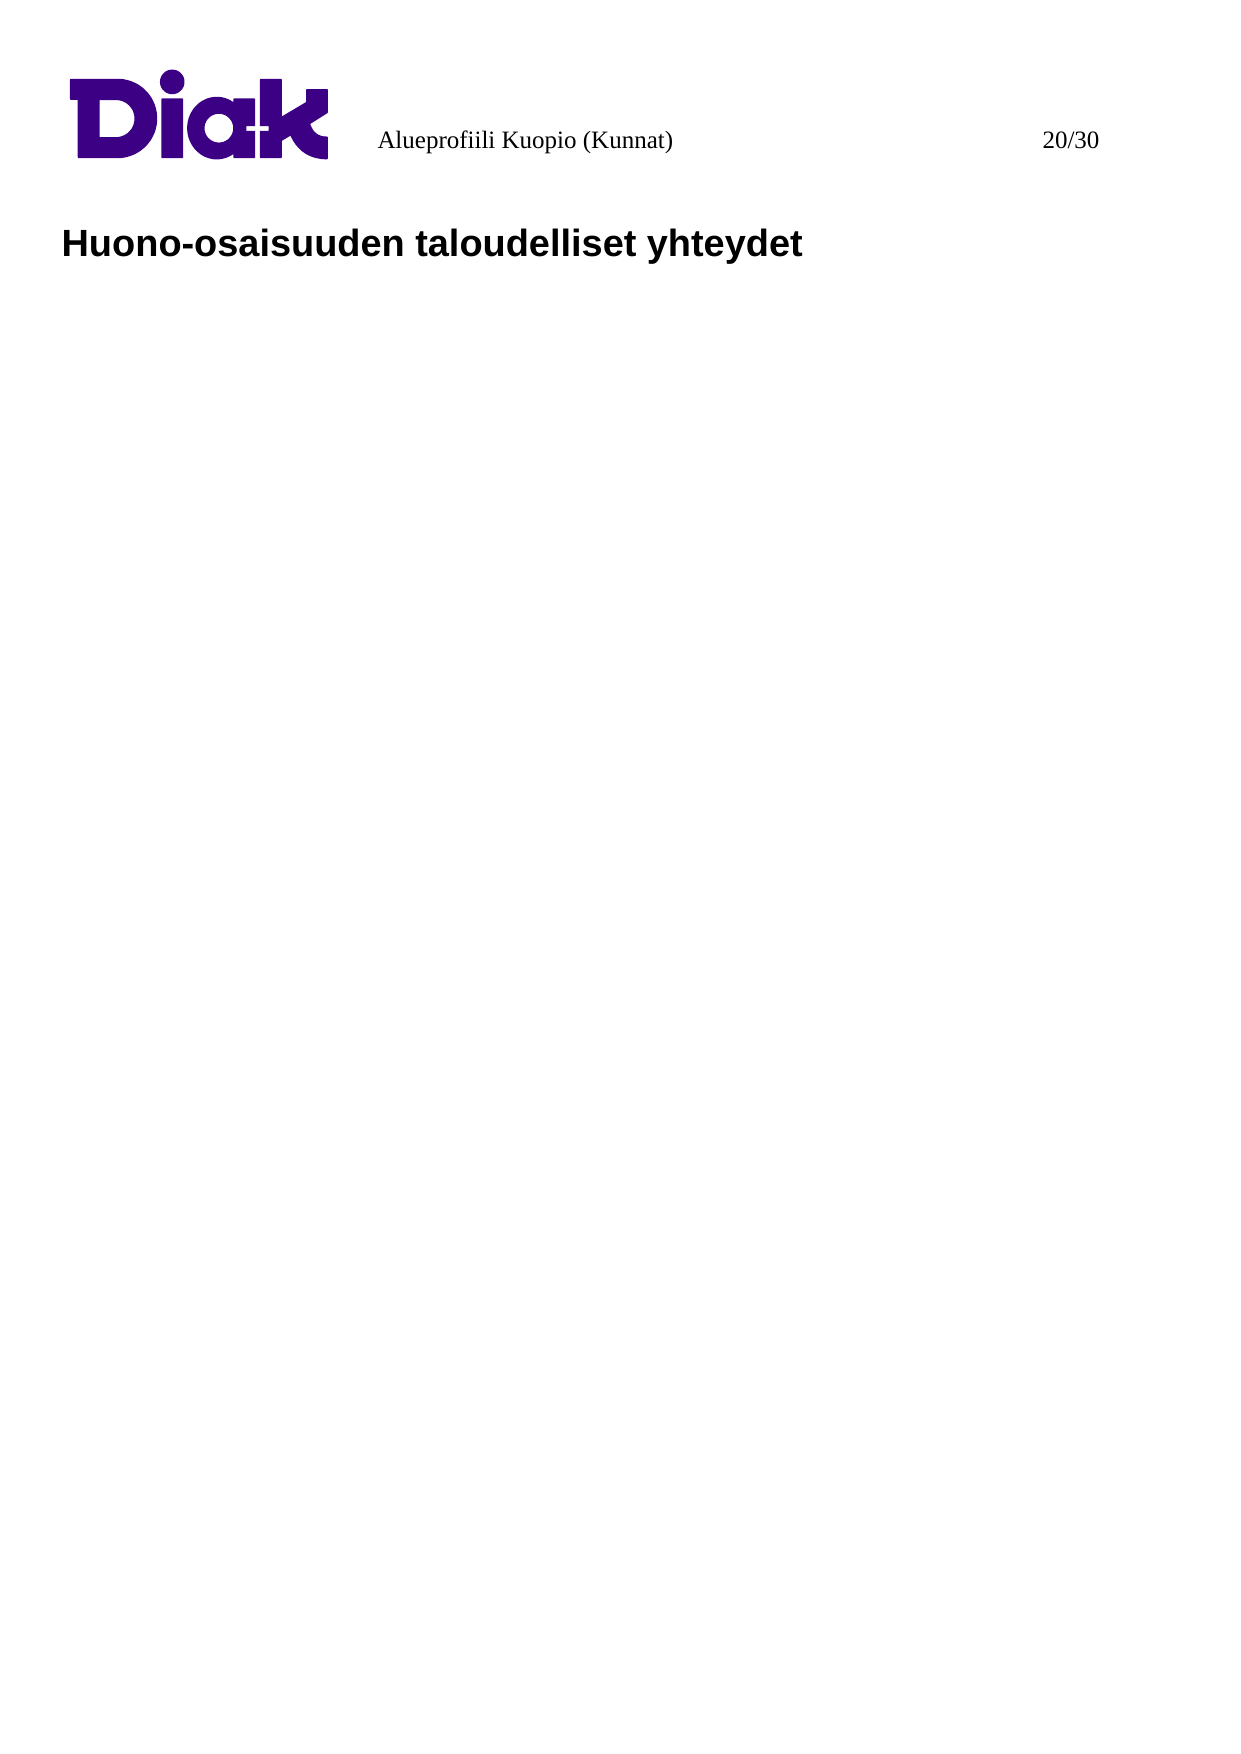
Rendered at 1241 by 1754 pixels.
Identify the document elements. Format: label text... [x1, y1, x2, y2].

subtitle Huono-osaisuuden taloudelliset yhteydet [61, 221, 1179, 265]
